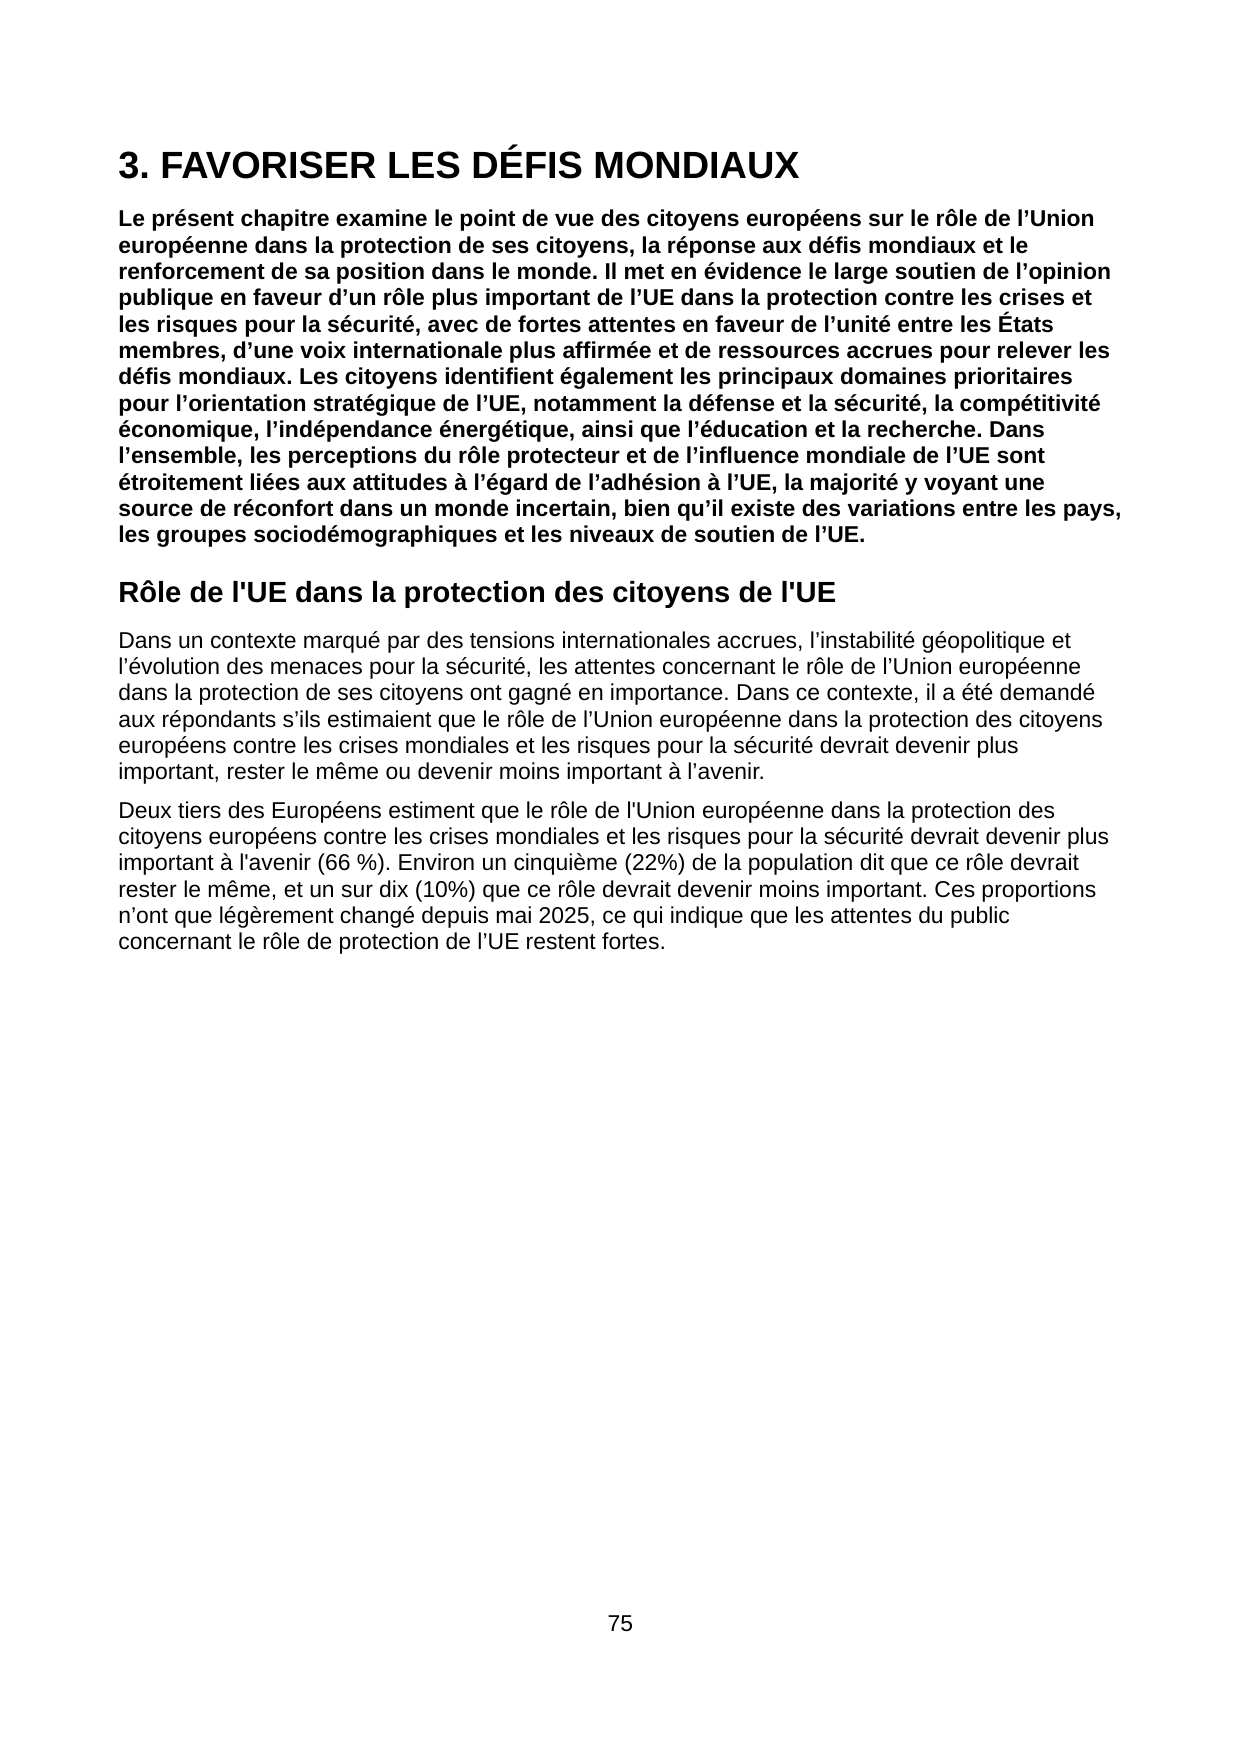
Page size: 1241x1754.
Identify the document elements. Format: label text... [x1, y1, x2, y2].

subtitle 3. FAVORISER LES DÉFIS MONDIAUX [118, 143, 1122, 187]
text Le présent chapitre examine le point de vue des citoyens européens sur le rôle de l’Union européenne dans la protection de ses citoyens, la réponse aux défis mondiaux et le renforcement de sa position dans le monde. Il met en évidence le large soutien de l’opinion publique en faveur d’un rôle plus important de l’UE dans la protection contre les crises et les risques pour la sécurité, avec de fortes attentes en faveur de l’unité entre les États membres, d’une voix internationale plus affirmée et de ressources accrues pour relever les défis mondiaux. Les citoyens identifient également les principaux domaines prioritaires pour l’orientation stratégique de l’UE, notamment la défense et la sécurité, la compétitivité économique, l’indépendance énergétique, ainsi que l’éducation et la recherche. Dans l’ensemble, les perceptions du rôle protecteur et de l’influence mondiale de l’UE sont étroitement liées aux attitudes à l’égard de l’adhésion à l’UE, la majorité y voyant une source de réconfort dans un monde incertain, bien qu’il existe des variations entre les pays, les groupes sociodémographiques et les niveaux de soutien de l’UE. [118, 205, 1122, 548]
subtitle Rôle de l'UE dans la protection des citoyens de l'UE [118, 574, 1122, 608]
text Dans un contexte marqué par des tensions internationales accrues, l’instabilité géopolitique et l’évolution des menaces pour la sécurité, les attentes concernant le rôle de l’Union européenne dans la protection de ses citoyens ont gagné en importance. Dans ce contexte, il a été demandé aux répondants s’ils estimaient que le rôle de l’Union européenne dans la protection des citoyens européens contre les crises mondiales et les risques pour la sécurité devrait devenir plus important, rester le même ou devenir moins important à l’avenir. [118, 627, 1122, 785]
text Deux tiers des Européens estiment que le rôle de l'Union européenne dans la protection des citoyens européens contre les crises mondiales et les risques pour la sécurité devrait devenir plus important à l'avenir (66 %). Environ un cinquième (22%) de la population dit que ce rôle devrait rester le même, et un sur dix (10%) que ce rôle devrait devenir moins important. Ces proportions n’ont que légèrement changé depuis mai 2025, ce qui indique que les attentes du public concernant le rôle de protection de l’UE restent fortes. [118, 797, 1122, 955]
